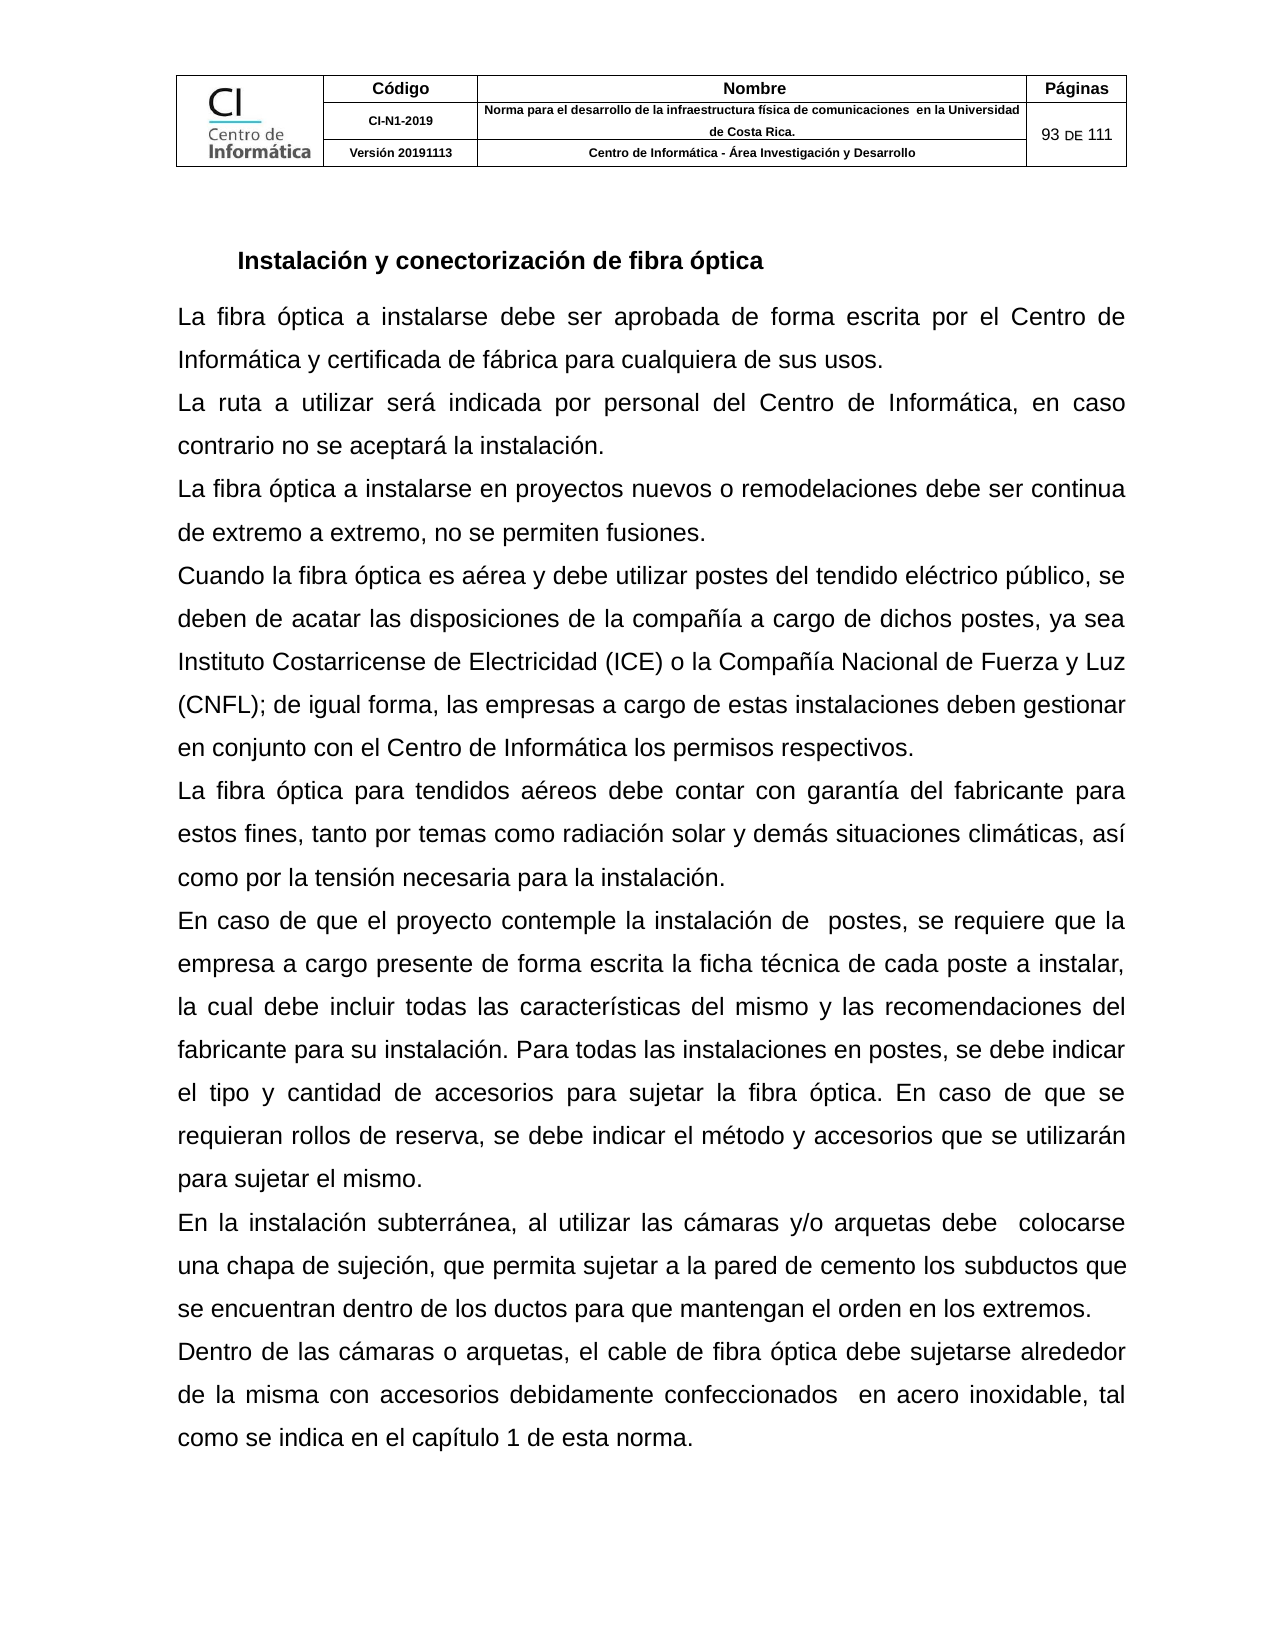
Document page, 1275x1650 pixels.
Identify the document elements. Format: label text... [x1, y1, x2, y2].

picture [206, 81, 312, 160]
text Cuando la fibra óptica es aérea y debe utilizar postes del tendido eléctrico público, se deben de acatar las disposiciones de la compañía a cargo de dichos postes, ya sea Instituto Costarricense de Electricidad (ICE) o la Compañía Nacional de Fuerza y Luz (CNFL); de igual forma, las empresas a cargo de estas instalaciones deben gestionar en conjunto con el Centro de Informática los permisos respectivos. [177, 561, 1127, 762]
subtitle Instalación y conectorización de fibra óptica [177, 246, 1127, 275]
text La fibra óptica a instalarse en proyectos nuevos o remodelaciones debe ser continua de extremo a extremo, no se permiten fusiones. [177, 474, 1127, 546]
text Dentro de las cámaras o arquetas, el cable de fibra óptica debe sujetarse alrededor de la misma con accesorios debidamente confeccionados en acero inoxidable, tal como se indica en el capítulo 1 de esta norma. [177, 1337, 1127, 1452]
text En la instalación subterránea, al utilizar las cámaras y/o arquetas debe colocarse una chapa de sujeción, que permita sujetar a la pared de cemento los subductos que se encuentran dentro de los ductos para que mantengan el orden en los extremos. [177, 1208, 1127, 1323]
text En caso de que el proyecto contemple la instalación de postes, se requiere que la empresa a cargo presente de forma escrita la ficha técnica de cada poste a instalar, la cual debe incluir todas las características del mismo y las recomendaciones del fabricante para su instalación. Para todas las instalaciones en postes, se debe indicar el tipo y cantidad de accesorios para sujetar la fibra óptica. En caso de que se requieran rollos de reserva, se debe indicar el método y accesorios que se utilizarán para sujetar el mismo. [177, 906, 1127, 1193]
text La fibra óptica a instalarse debe ser aprobada de forma escrita por el Centro de Informática y certificada de fábrica para cualquiera de sus usos. [177, 302, 1127, 374]
text La ruta a utilizar será indicada por personal del Centro de Informática, en caso contrario no se aceptará la instalación. [177, 388, 1127, 460]
text La fibra óptica para tendidos aéreos debe contar con garantía del fabricante para estos fines, tanto por temas como radiación solar y demás situaciones climáticas, así como por la tensión necesaria para la instalación. [177, 776, 1127, 891]
